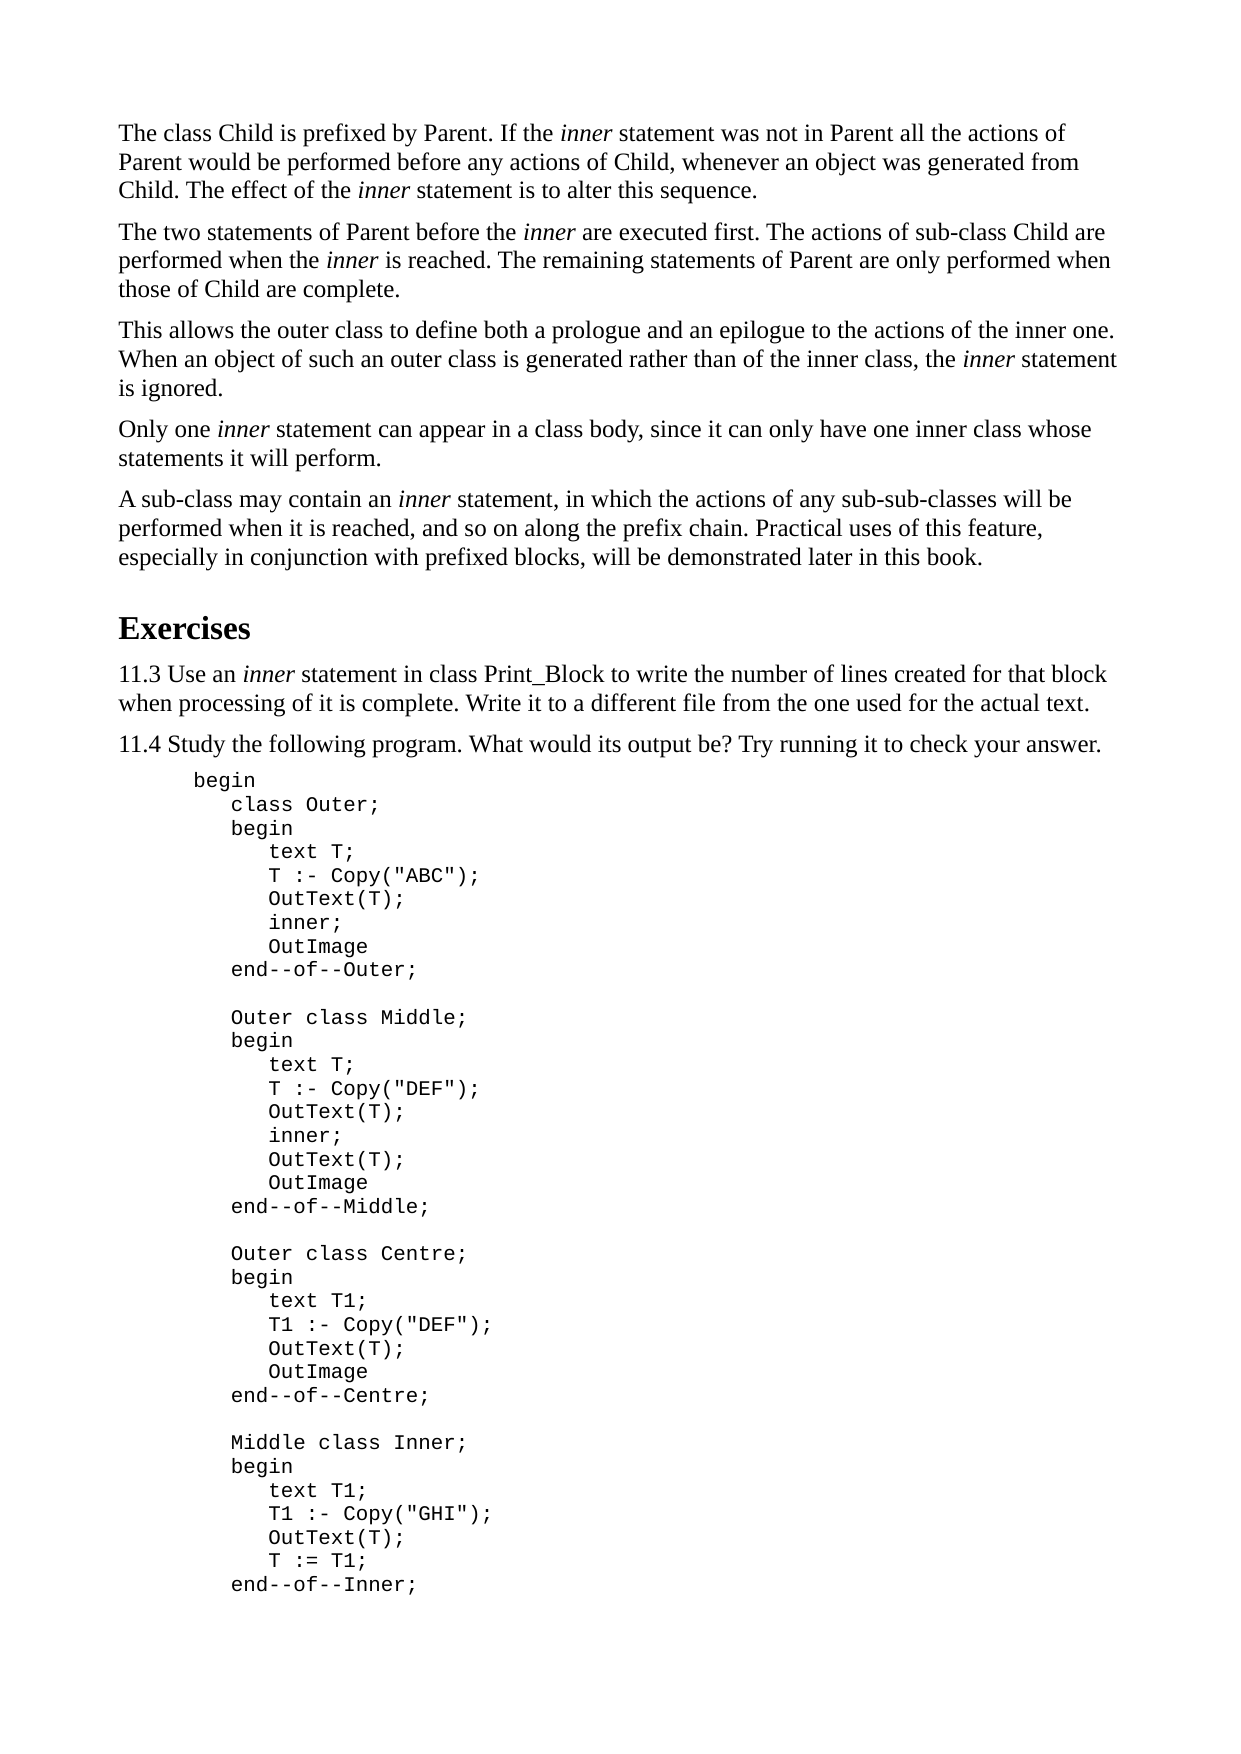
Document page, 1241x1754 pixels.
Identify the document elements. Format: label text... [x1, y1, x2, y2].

text This allows the outer class to define both a prologue and an epilogue to the actions of the inner one. When an object of such an outer class is generated rather than of the inner class, the inner statement is ignored. [118, 316, 1122, 402]
text begin [118, 770, 1122, 794]
text end--of--Outer; [118, 959, 1122, 983]
text The two statements of Parent before the inner are executed first. The actions of sub-class Child are performed when the inner is reached. The remaining statements of Parent are only performed when those of Child are complete. [118, 217, 1122, 303]
text end--of--Centre; [118, 1385, 1122, 1409]
text Outer class Centre; [118, 1243, 1122, 1267]
text text T; [118, 1054, 1122, 1078]
text Middle class Inner; [118, 1432, 1122, 1456]
text class Outer; [118, 794, 1122, 817]
text text T1; [118, 1290, 1122, 1314]
text T :- Copy("DEF"); [118, 1078, 1122, 1101]
text T := T1; [118, 1551, 1122, 1574]
text text T1; [118, 1479, 1122, 1503]
text OutText(T); [118, 1101, 1122, 1125]
text OutText(T); [118, 1527, 1122, 1551]
text 11.3 Use an inner statement in class Print_Block to write the number of lines created for that block when processing of it is complete. Write it to a different file from the one used for the actual text. [118, 659, 1122, 716]
text end--of--Inner; [118, 1574, 1122, 1598]
text T :- Copy("ABC"); [118, 865, 1122, 888]
text begin [118, 1456, 1122, 1479]
text A sub-class may contain an inner statement, in which the actions of any sub-sub-classes will be performed when it is reached, and so on along the prefix chain. Practical uses of this feature, especially in conjunction with prefixed blocks, will be demonstrated later in this book. [118, 484, 1122, 571]
text Only one inner statement can appear in a class body, since it can only have one inner class whose statements it will perform. [118, 414, 1122, 472]
text T1 :- Copy("GHI"); [118, 1503, 1122, 1527]
text The class Child is prefixed by Parent. If the inner statement was not in Parent all the actions of Parent would be performed before any actions of Child, whenever an object was generated from Child. The effect of the inner statement is to alter this sequence. [118, 118, 1122, 204]
text OutImage [118, 1172, 1122, 1196]
text OutText(T); [118, 888, 1122, 912]
text begin [118, 1267, 1122, 1290]
text OutImage [118, 936, 1122, 959]
text begin [118, 1030, 1122, 1054]
text text T; [118, 841, 1122, 865]
text 11.4 Study the following program. What would its output be? Try running it to check your answer. [118, 729, 1122, 758]
text OutImage [118, 1361, 1122, 1385]
text begin [118, 817, 1122, 841]
text inner; [118, 912, 1122, 936]
text end--of--Middle; [118, 1196, 1122, 1219]
text Outer class Middle; [118, 1007, 1122, 1030]
text OutText(T); [118, 1338, 1122, 1361]
text T1 :- Copy("DEF"); [118, 1314, 1122, 1338]
subtitle Exercises [118, 608, 1122, 646]
text inner; [118, 1125, 1122, 1148]
text OutText(T); [118, 1148, 1122, 1172]
